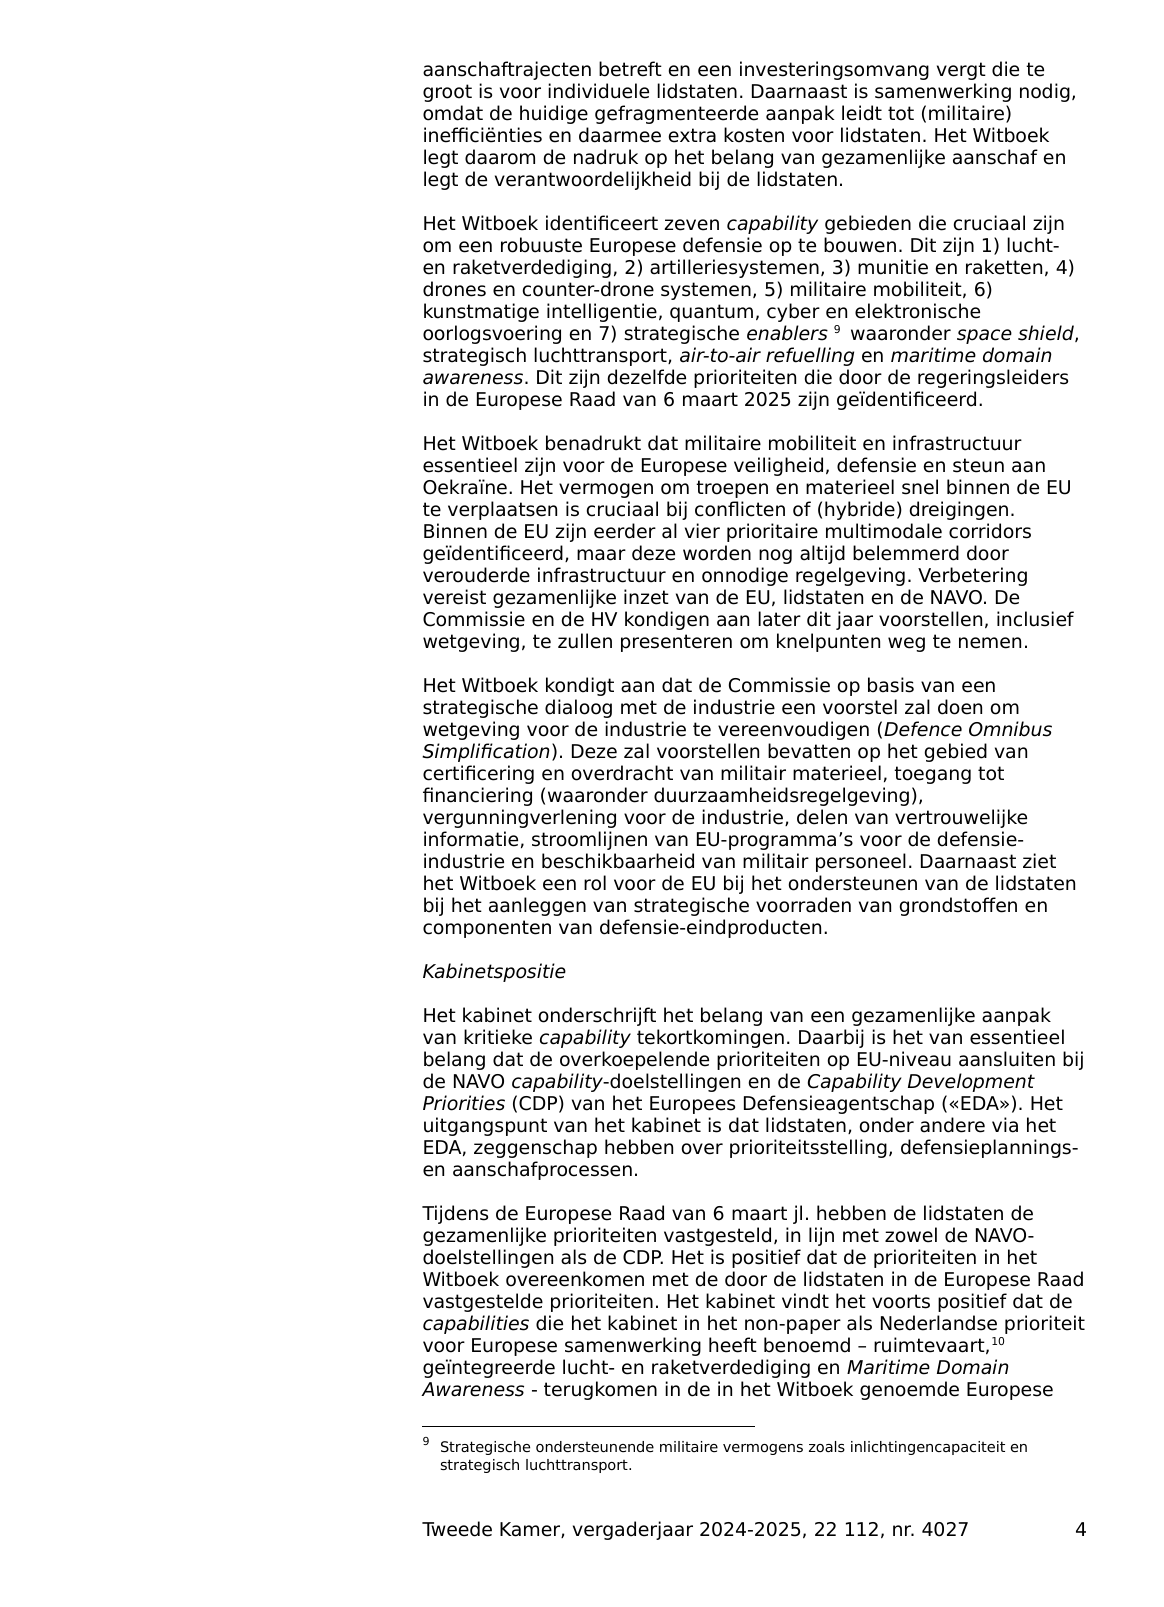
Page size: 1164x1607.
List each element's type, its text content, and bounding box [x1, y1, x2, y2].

subtitle Kabinetspositie [422, 961, 1087, 983]
text aanschaftrajecten betreft en een investeringsomvang vergt die te groot is voor individuele lidstaten. Daarnaast is samenwerking nodig, omdat de huidige gefragmenteerde aanpak leidt tot (militaire) inefficiënties en daarmee extra kosten voor lidstaten. Het Witboek legt daarom de nadruk op het belang van gezamenlijke aanschaf en legt de verantwoordelijkheid bij de lidstaten. [422, 59, 1087, 191]
text Tijdens de Europese Raad van 6 maart jl. hebben de lidstaten de gezamenlijke prioriteiten vastgesteld, in lijn met zowel de NAVO-doelstellingen als de CDP. Het is positief dat de prioriteiten in het Witboek overeenkomen met de door de lidstaten in de Europese Raad vastgestelde prioriteiten. Het kabinet vindt het voorts positief dat de capabilities die het kabinet in het non-paper als Nederlandse prioriteit voor Europese samenwerking heeft benoemd – ruimtevaart, geïntegreerde lucht- en raketverdediging en Maritime Domain Awareness - terugkomen in de in het Witboek genoemde Europese [422, 1203, 1087, 1401]
text Strategische ondersteunende militaire vermogens zoals inlichtingencapaciteit en strategisch luchttransport. [422, 1435, 1087, 1474]
text Het Witboek identificeert zeven capability gebieden die cruciaal zijn om een robuuste Europese defensie op te bouwen. Dit zijn 1) lucht- en raketverdediging, 2) artilleriesystemen, 3) munitie en raketten, 4) drones en counter-drone systemen, 5) militaire mobiliteit, 6) kunstmatige intelligentie, quantum, cyber en elektronische oorlogsvoering en 7) strategische enablers waaronder space shield, strategisch luchttransport, air-to-air refuelling en maritime domain awareness. Dit zijn dezelfde prioriteiten die door de regeringsleiders in de Europese Raad van 6 maart 2025 zijn geïdentificeerd. [422, 213, 1087, 411]
text Het Witboek kondigt aan dat de Commissie op basis van een strategische dialoog met de industrie een voorstel zal doen om wetgeving voor de industrie te vereenvoudigen (Defence Omnibus Simplification). Deze zal voorstellen bevatten op het gebied van certificering en overdracht van militair materieel, toegang tot financiering (waaronder duurzaamheidsregelgeving), vergunningverlening voor de industrie, delen van vertrouwelijke informatie, stroomlijnen van EU-programma’s voor de defensie-industrie en beschikbaarheid van militair personeel. Daarnaast ziet het Witboek een rol voor de EU bij het ondersteunen van de lidstaten bij het aanleggen van strategische voorraden van grondstoffen en componenten van defensie-eindproducten. [422, 675, 1087, 939]
text Het kabinet onderschrijft het belang van een gezamenlijke aanpak van kritieke capability tekortkomingen. Daarbij is het van essentieel belang dat de overkoepelende prioriteiten op EU-niveau aansluiten bij de NAVO capability-doelstellingen en de Capability Development Priorities (CDP) van het Europees Defensieagentschap («EDA»). Het uitgangspunt van het kabinet is dat lidstaten, onder andere via het EDA, zeggenschap hebben over prioriteitsstelling, defensieplannings- en aanschafprocessen. [422, 1005, 1087, 1181]
text Het Witboek benadrukt dat militaire mobiliteit en infrastructuur essentieel zijn voor de Europese veiligheid, defensie en steun aan Oekraïne. Het vermogen om troepen en materieel snel binnen de EU te verplaatsen is cruciaal bij conflicten of (hybride) dreigingen. Binnen de EU zijn eerder al vier prioritaire multimodale corridors geïdentificeerd, maar deze worden nog altijd belemmerd door verouderde infrastructuur en onnodige regelgeving. Verbetering vereist gezamenlijke inzet van de EU, lidstaten en de NAVO. De Commissie en de HV kondigen aan later dit jaar voorstellen, inclusief wetgeving, te zullen presenteren om knelpunten weg te nemen. [422, 433, 1087, 653]
